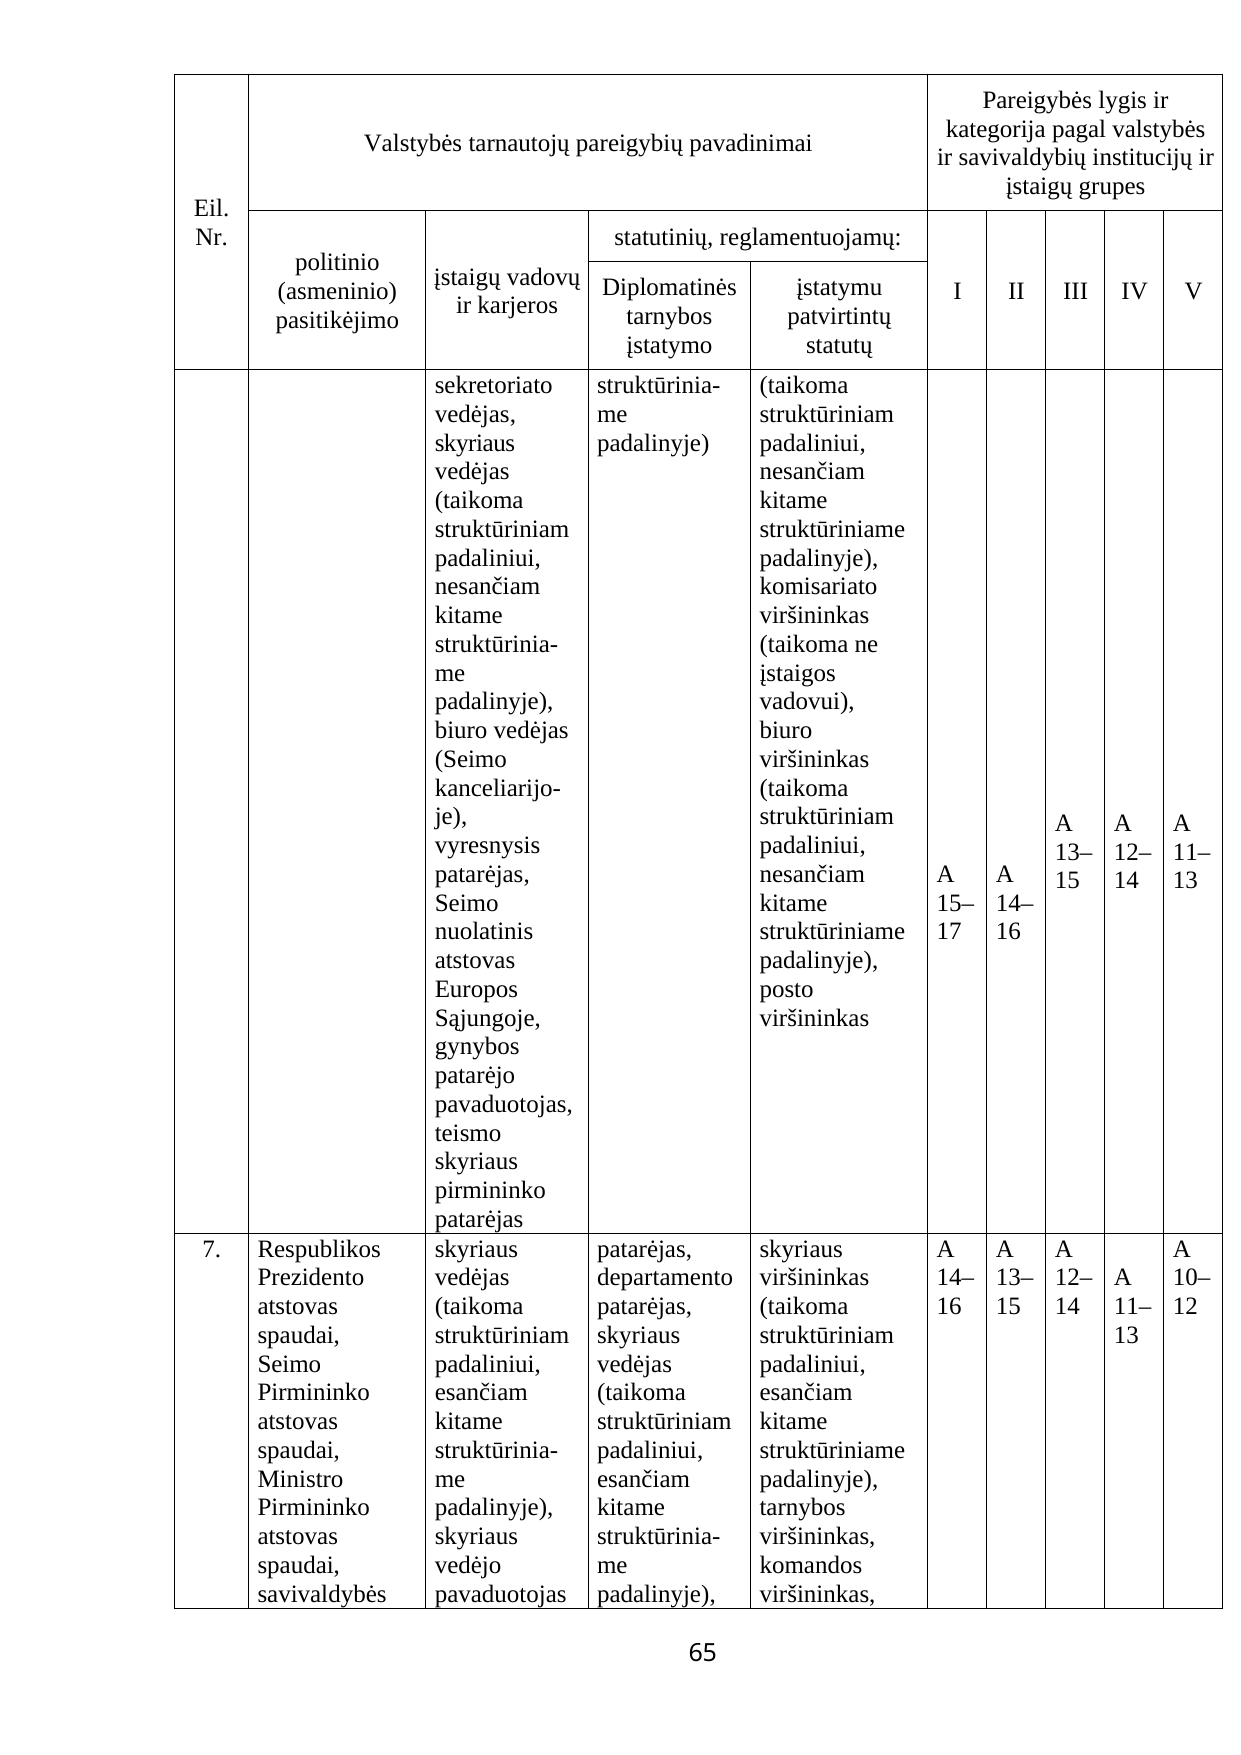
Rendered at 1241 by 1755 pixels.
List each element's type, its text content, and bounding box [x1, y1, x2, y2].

table_cell A 10–12 [1164, 1234, 1222, 1607]
table_cell politinio (asmeninio) pasitikėjimo [249, 211, 425, 369]
table_cell A 12–14 [1105, 370, 1163, 1233]
table_cell 7. [175, 1234, 248, 1607]
table_cell sekretoriato vedėjas, skyriaus vedėjas (taikoma struktūriniam padaliniui, nesančiam kitame struktūrinia-me padalinyje), biuro vedėjas (Seimo kanceliarijo-je), vyresnysis patarėjas, Seimo nuolatinis atstovas Europos Sąjungoje, gynybos patarėjo pavaduotojas, teismo skyriaus pirmininko patarėjas [426, 370, 588, 1233]
table_cell įstaigų vadovų ir karjeros [426, 211, 588, 369]
table_cell A 14–16 [987, 370, 1045, 1233]
table_cell V [1164, 211, 1222, 369]
table_cell II [987, 211, 1045, 369]
table_cell [249, 370, 425, 1233]
table_header Eil. Nr. [175, 75, 248, 369]
table_cell (taikoma struktūriniam padaliniui, nesančiam kitame struktūriniame padalinyje), komisariato viršininkas (taikoma ne įstaigos vadovui), biuro viršininkas (taikoma struktūriniam padaliniui, nesančiam kitame struktūriniame padalinyje), posto viršininkas [751, 370, 927, 1233]
table_cell Diplomatinės tarnybos įstatymo [589, 262, 750, 369]
table_cell skyriaus vedėjas (taikoma struktūriniam padaliniui, esančiam kitame struktūrinia-me padalinyje), skyriaus vedėjo pavaduotojas [426, 1234, 588, 1607]
table_cell III [1046, 211, 1104, 369]
table_cell A 15–17 [928, 370, 986, 1233]
table_cell IV [1105, 211, 1163, 369]
table_cell skyriaus viršininkas (taikoma struktūriniam padaliniui, esančiam kitame struktūriniame padalinyje), tarnybos viršininkas, komandos viršininkas, [751, 1234, 927, 1607]
table_cell statutinių, reglamentuojamų: [589, 211, 927, 261]
table_cell A 11–13 [1105, 1234, 1163, 1607]
table_cell struktūrinia-me padalinyje) [589, 370, 750, 1233]
table_cell I [928, 211, 986, 369]
table_header Valstybės tarnautojų pareigybių pavadinimai [249, 75, 927, 210]
table_cell patarėjas, departamento patarėjas, skyriaus vedėjas (taikoma struktūriniam padaliniui, esančiam kitame struktūrinia-me padalinyje), [589, 1234, 750, 1607]
table_cell A 12–14 [1046, 1234, 1104, 1607]
table_cell [175, 370, 248, 1233]
table_cell A 11–13 [1164, 370, 1222, 1233]
table_header Pareigybės lygis ir kategorija pagal valstybės ir savivaldybių institucijų ir įstaigų grupes [928, 75, 1222, 210]
table_cell įstatymu patvirtintų statutų [751, 262, 927, 369]
table_cell Respublikos Prezidento atstovas spaudai, Seimo Pirmininko atstovas spaudai, Ministro Pirmininko atstovas spaudai, savivaldybės [249, 1234, 425, 1607]
table_cell A 14–16 [928, 1234, 986, 1607]
table_cell A 13–15 [987, 1234, 1045, 1607]
table_cell A 13–15 [1046, 370, 1104, 1233]
